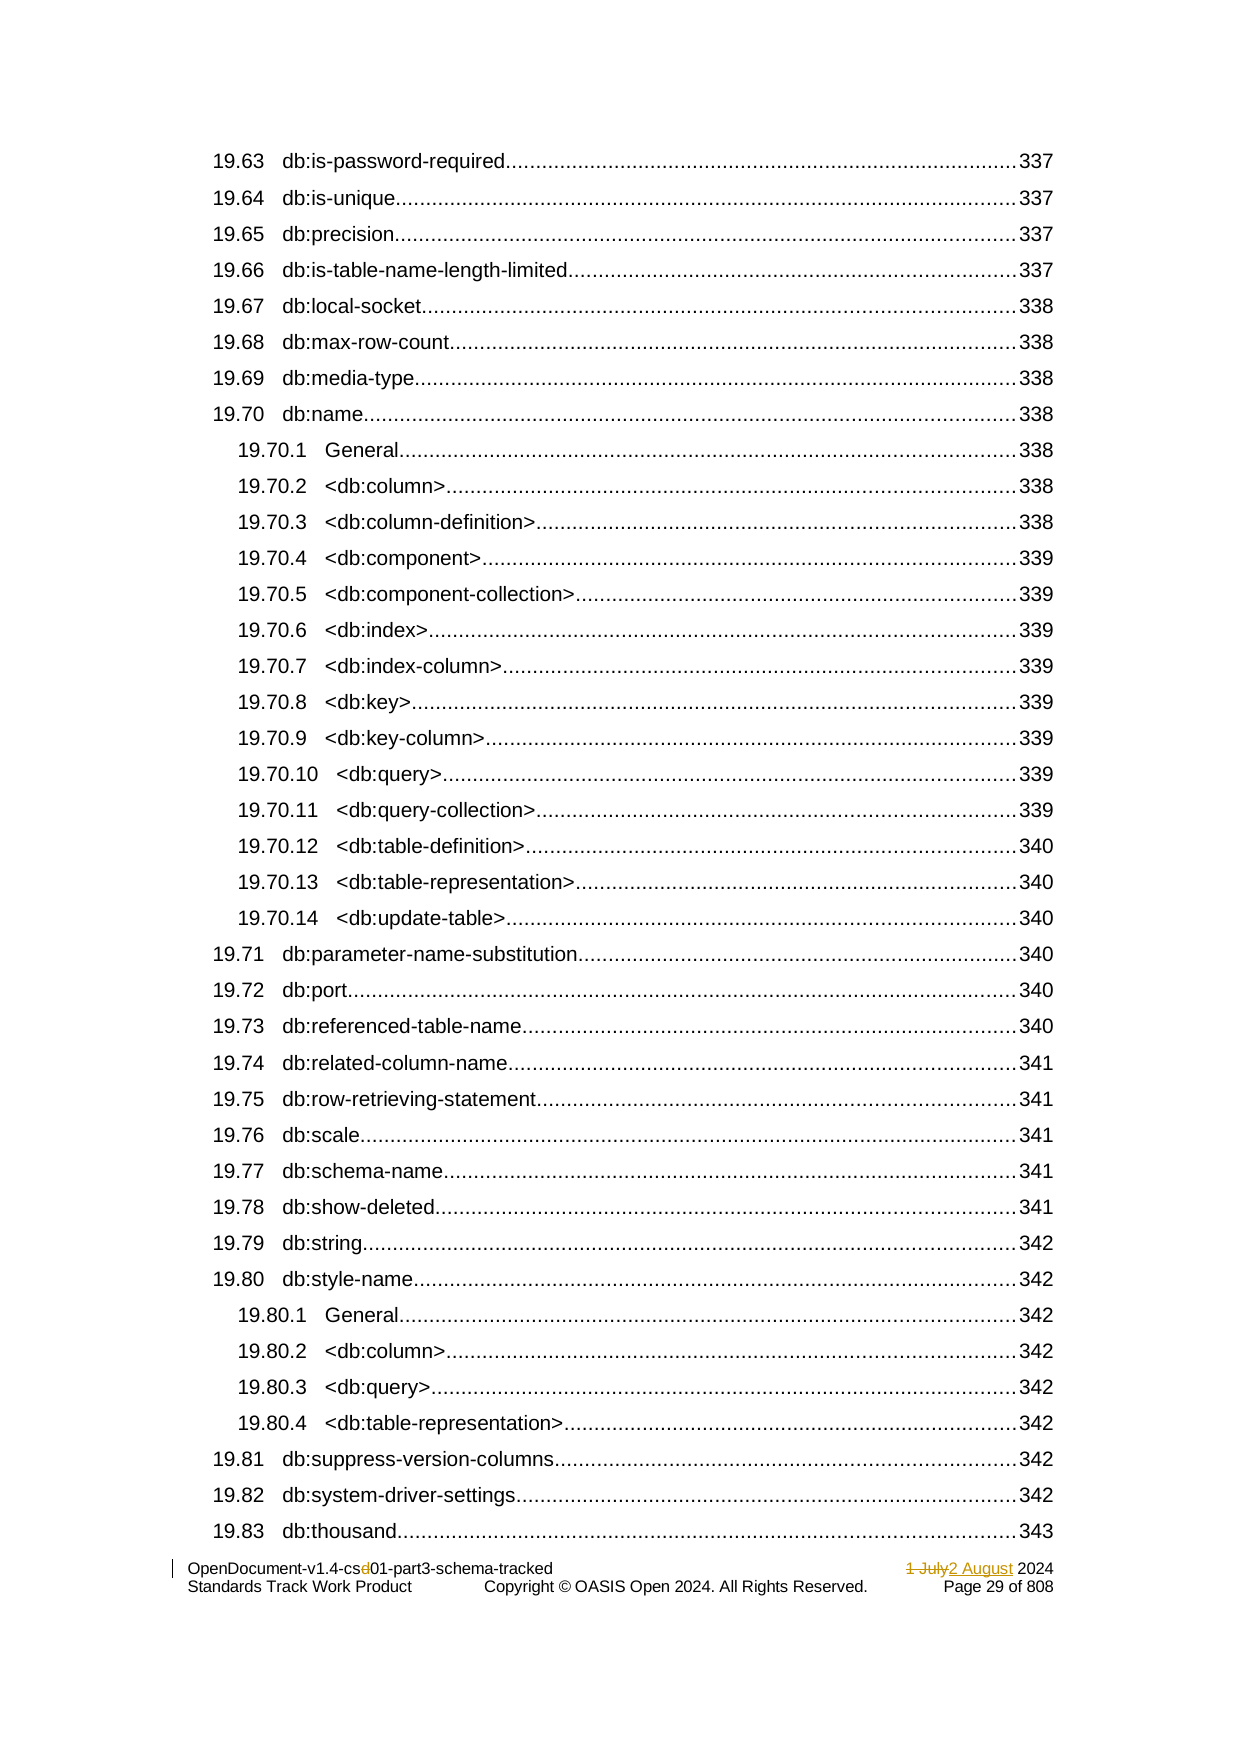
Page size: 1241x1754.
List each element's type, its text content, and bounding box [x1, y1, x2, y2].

text 19.70.10 <db:query> 339 [237, 763, 1053, 786]
text 19.65 db:precision 337 [212, 222, 1053, 246]
text 19.66 db:is-table-name-length-limited 337 [212, 258, 1053, 282]
text 19.71 db:parameter-name-substitution 340 [212, 943, 1053, 966]
text 19.74 db:related-column-name 341 [212, 1051, 1053, 1074]
text 19.70.11 <db:query-collection> 339 [237, 799, 1053, 822]
text 19.69 db:media-type 338 [212, 366, 1053, 390]
text 19.73 db:referenced-table-name 340 [212, 1015, 1053, 1038]
text 19.67 db:local-socket 338 [212, 294, 1053, 318]
text 19.70.9 <db:key-column> 339 [237, 727, 1053, 750]
text 19.70.4 <db:component> 339 [237, 546, 1053, 570]
text 19.70.12 <db:table-definition> 340 [237, 835, 1053, 858]
text 19.80.2 <db:column> 342 [237, 1339, 1053, 1363]
text 19.70.2 <db:column> 338 [237, 474, 1053, 498]
text 19.79 db:string 342 [212, 1231, 1053, 1255]
text 19.80.1 General 342 [237, 1303, 1053, 1327]
text 19.64 db:is-unique 337 [212, 186, 1053, 209]
text 19.80.3 <db:query> 342 [237, 1375, 1053, 1399]
text 19.81 db:suppress-version-columns 342 [212, 1447, 1053, 1471]
text 19.68 db:max-row-count 338 [212, 330, 1053, 354]
text 19.70.14 <db:update-table> 340 [237, 907, 1053, 930]
text 19.70.8 <db:key> 339 [237, 691, 1053, 714]
text 19.78 db:show-deleted 341 [212, 1195, 1053, 1219]
text 19.76 db:scale 341 [212, 1123, 1053, 1147]
text 19.70.3 <db:column-definition> 338 [237, 510, 1053, 534]
text 19.77 db:schema-name 341 [212, 1159, 1053, 1183]
text 19.70.13 <db:table-representation> 340 [237, 871, 1053, 894]
text 19.83 db:thousand 343 [212, 1519, 1053, 1543]
text 19.70.7 <db:index-column> 339 [237, 654, 1053, 678]
text 19.80 db:style-name 342 [212, 1267, 1053, 1291]
text 19.70.1 General 338 [237, 438, 1053, 462]
text 19.80.4 <db:table-representation> 342 [237, 1411, 1053, 1435]
text 19.70 db:name 338 [212, 402, 1053, 426]
text 19.63 db:is-password-required 337 [212, 150, 1053, 173]
text 19.72 db:port 340 [212, 979, 1053, 1002]
text 19.82 db:system-driver-settings 342 [212, 1483, 1053, 1507]
text 19.70.5 <db:component-collection> 339 [237, 582, 1053, 606]
text 19.75 db:row-retrieving-statement 341 [212, 1087, 1053, 1111]
text 19.70.6 <db:index> 339 [237, 618, 1053, 642]
